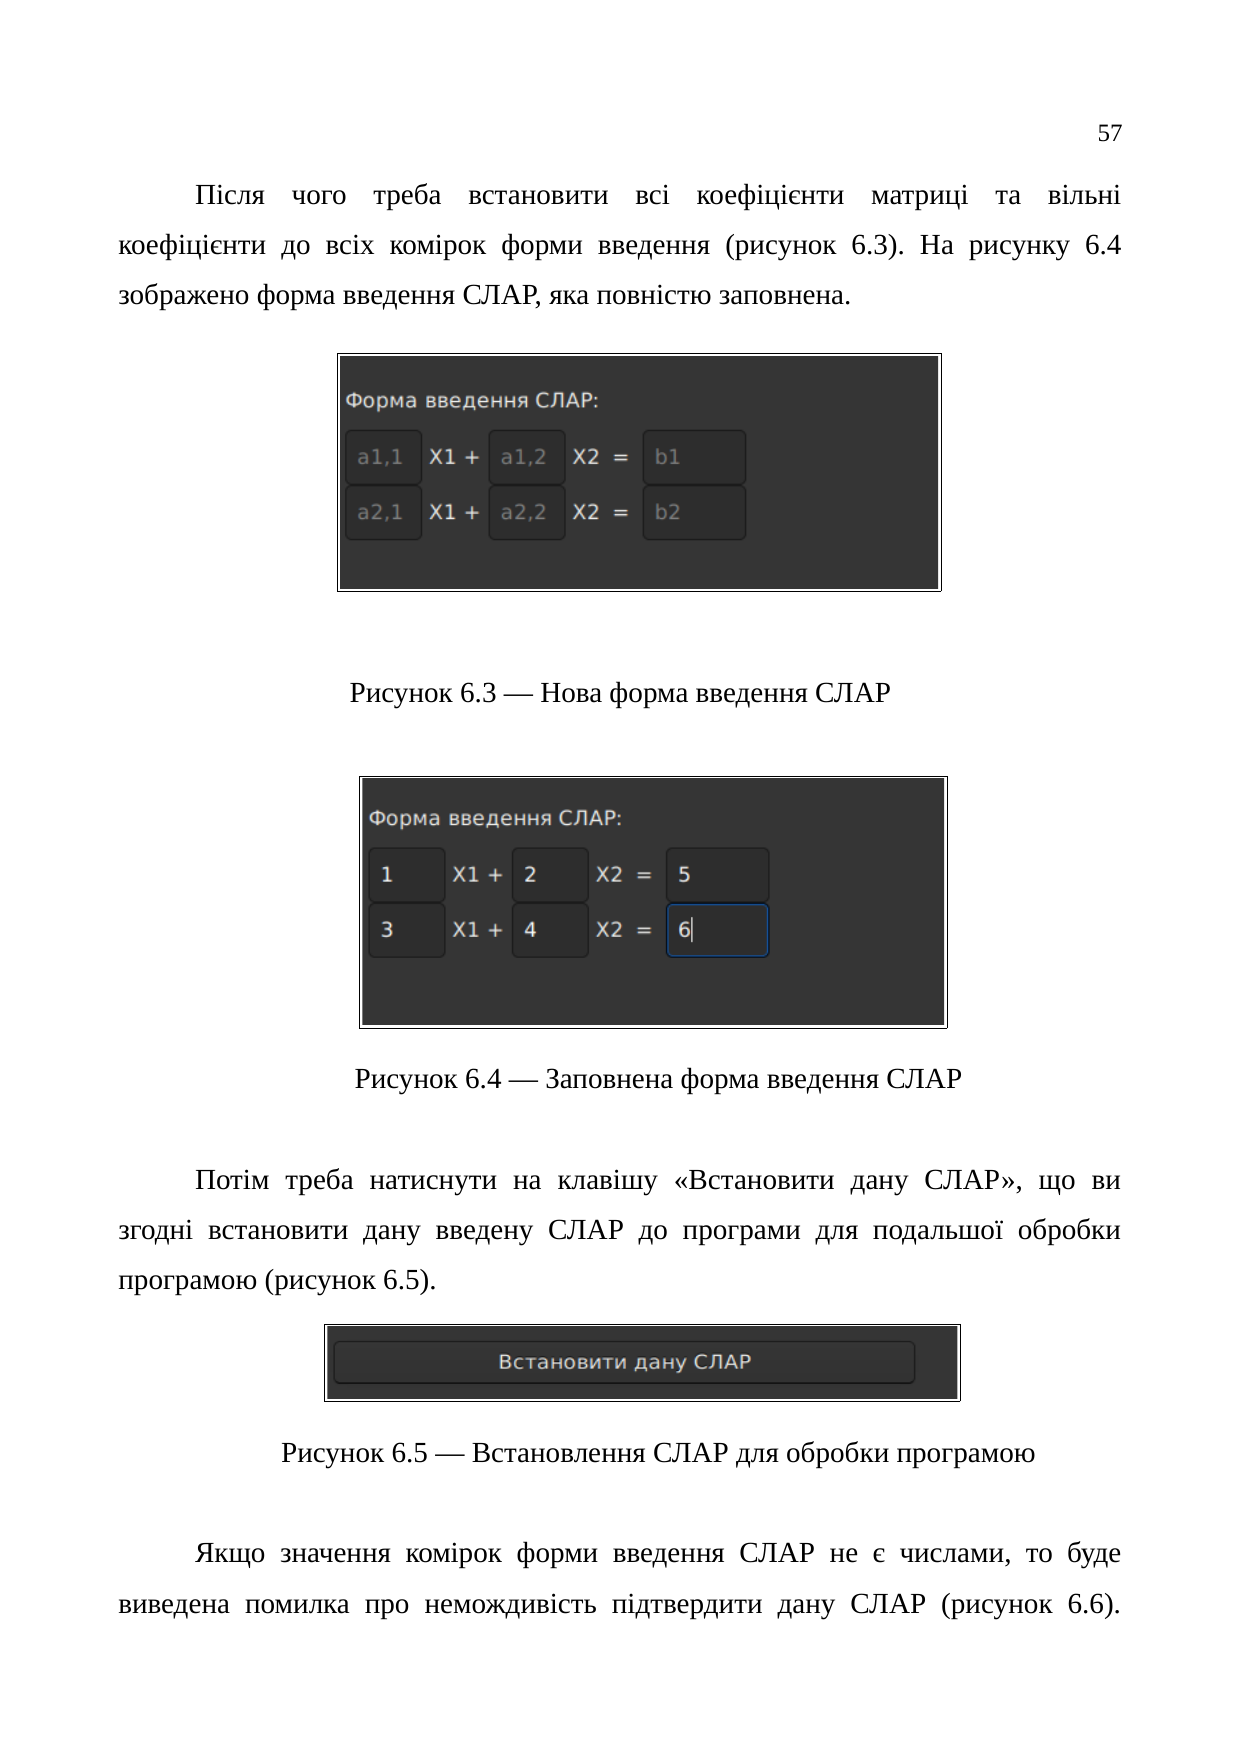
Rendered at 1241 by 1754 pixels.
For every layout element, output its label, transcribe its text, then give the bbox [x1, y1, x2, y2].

picture [340, 356, 939, 589]
picture [327, 1326, 958, 1399]
text Рисунок 6.4 — Заповнена форма введення СЛАР [118, 1025, 1122, 1095]
text Після чого треба встановити всі коефіцієнти матриці та вільні коефіцієнти до всіх комірок форми введення (рисунок 6.3). На рисунку 6.4 зображено форма введення СЛАР, яка повністю заповнена. [118, 177, 1122, 311]
text Рисунок 6.5 — Встановлення СЛАР для обробки програмою [118, 1313, 1122, 1468]
text Потім треба натиснути на клавішу «Встановити дану СЛАР», що ви згодні встановити дану введену СЛАР до програми для подальшої обробки програмою (рисунок 6.5). [118, 1162, 1122, 1296]
picture [362, 778, 945, 1025]
text Рисунок 6.3 — Нова форма введення СЛАР [118, 675, 1122, 709]
text Якщо значення комірок форми введення СЛАР не є числами, то буде виведена помилка про немождивість підтвердити дану СЛАР (рисунок 6.6). [118, 1536, 1122, 1619]
